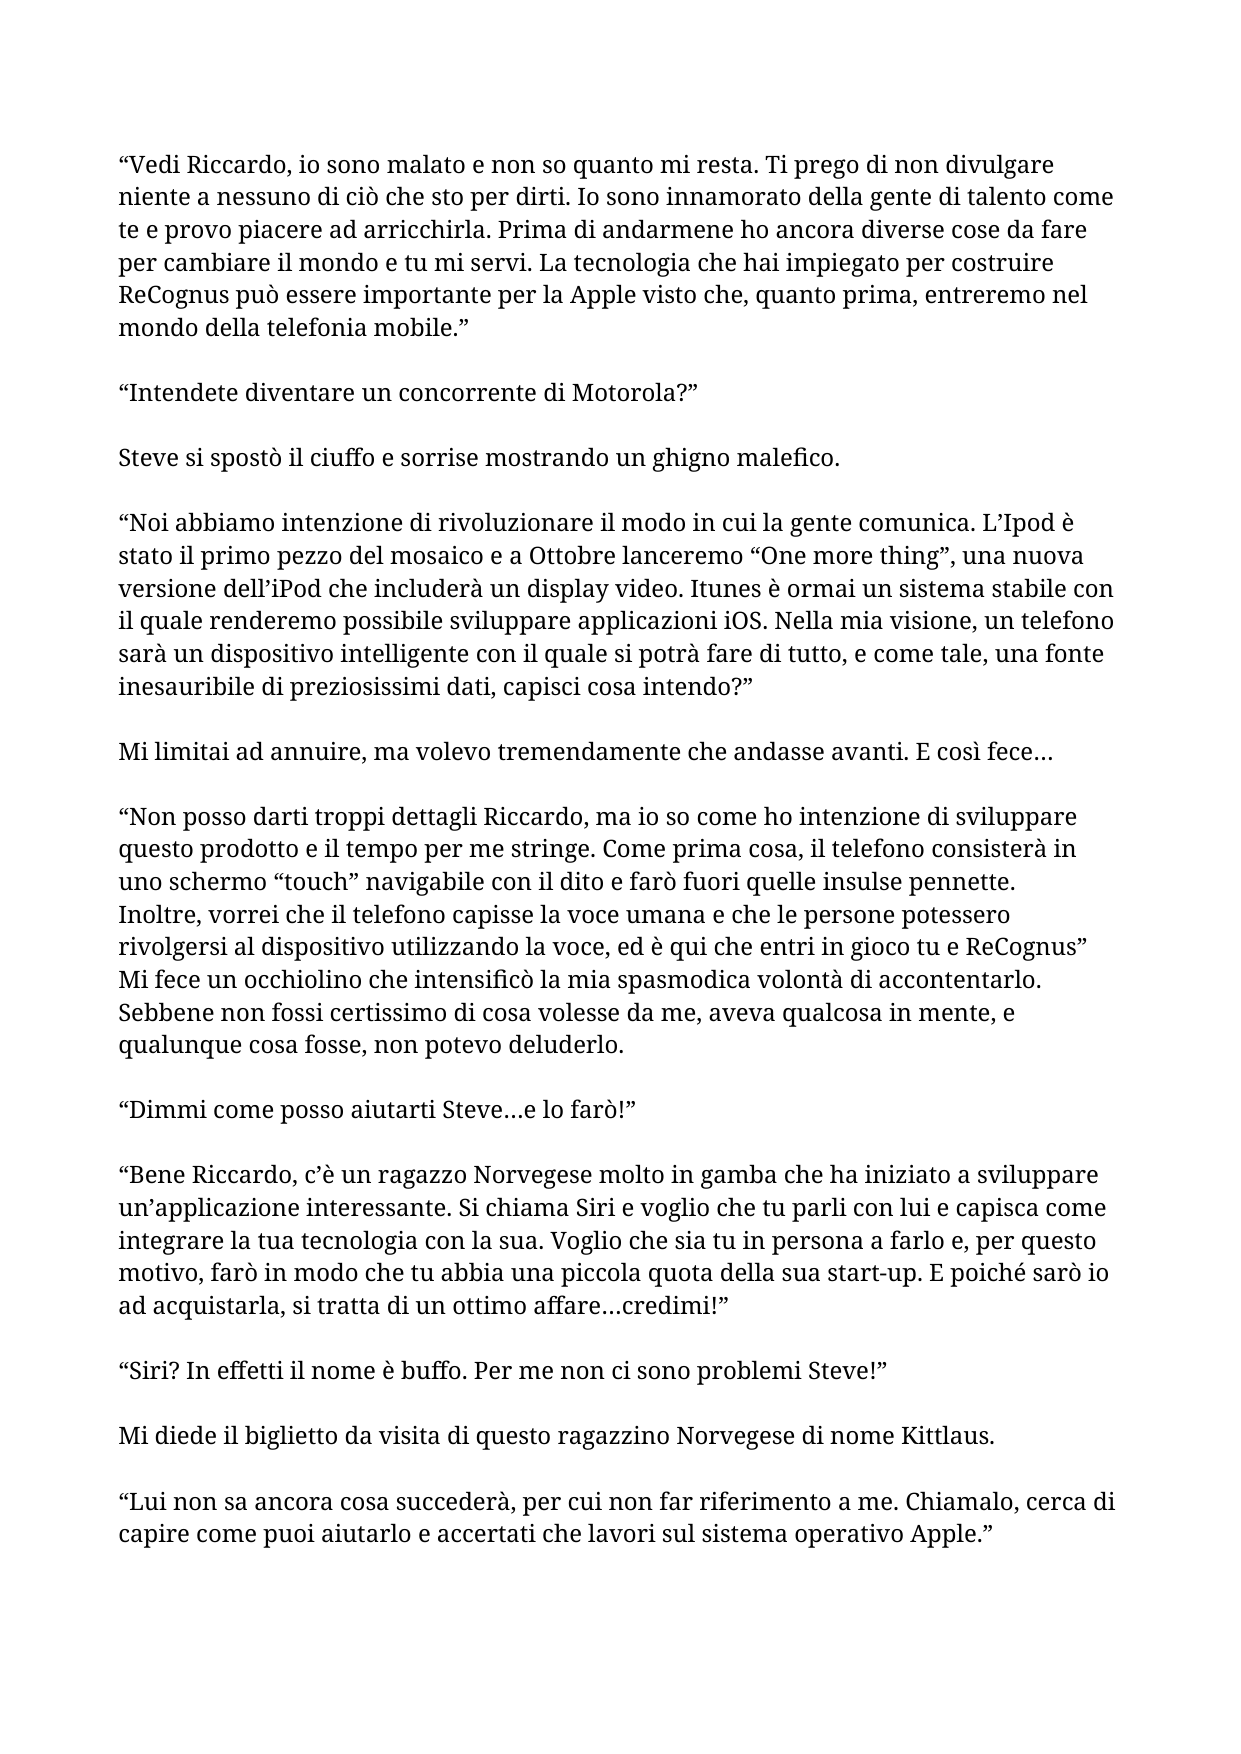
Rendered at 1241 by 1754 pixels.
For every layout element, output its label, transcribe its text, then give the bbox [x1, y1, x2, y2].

text Mi diede il biglietto da visita di questo ragazzino Norvegese di nome Kittlaus. [118, 1419, 1122, 1452]
text Inoltre, vorrei che il telefono capisse la voce umana e che le persone potessero rivolgersi al dispositivo utilizzando la voce, ed è qui che entri in gioco tu e ReCognus” [118, 897, 1122, 963]
text “Bene Riccardo, c’è un ragazzo Norvegese molto in gamba che ha iniziato a sviluppare un’applicazione interessante. Si chiama Siri e voglio che tu parli con lui e capisca come integrare la tua tecnologia con la sua. Voglio che sia tu in persona a farlo e, per questo motivo, farò in modo che tu abbia una piccola quota della sua start-up. E poiché sarò io ad acquistarla, si tratta di un ottimo affare…credimi!” [118, 1158, 1122, 1321]
text “Noi abbiamo intenzione di rivoluzionare il modo in cui la gente comunica. L’Ipod è stato il primo pezzo del mosaico e a Ottobre lanceremo “One more thing”, una nuova versione dell’iPod che includerà un display video. Itunes è ormai un sistema stabile con il quale renderemo possibile sviluppare applicazioni iOS. Nella mia visione, un telefono sarà un dispositivo intelligente con il quale si potrà fare di tutto, e come tale, una fonte inesauribile di preziosissimi dati, capisci cosa intendo?” [118, 506, 1122, 702]
text “Lui non sa ancora cosa succederà, per cui non far riferimento a me. Chiamalo, cerca di capire come puoi aiutarlo e accertati che lavori sul sistema operativo Apple.” [118, 1484, 1122, 1549]
text “Siri? In effetti il nome è buffo. Per me non ci sono problemi Steve!” [118, 1354, 1122, 1387]
text “Intendete diventare un concorrente di Motorola?” [118, 376, 1122, 408]
text “Non posso darti troppi dettagli Riccardo, ma io so come ho intenzione di sviluppare questo prodotto e il tempo per me stringe. Come prima cosa, il telefono consisterà in uno schermo “touch” navigabile con il dito e farò fuori quelle insulse pennette. [118, 800, 1122, 897]
text Mi limitai ad annuire, ma volevo tremendamente che andasse avanti. E così fece… [118, 734, 1122, 767]
text Mi fece un occhiolino che intensificò la mia spasmodica volontà di accontentarlo. Sebbene non fossi certissimo di cosa volesse da me, aveva qualcosa in mente, e qualunque cosa fosse, non potevo deluderlo. [118, 963, 1122, 1061]
text Steve si spostò il ciuffo e sorrise mostrando un ghigno malefico. [118, 441, 1122, 474]
text “Dimmi come posso aiutarti Steve…e lo farò!” [118, 1093, 1122, 1126]
text “Vedi Riccardo, io sono malato e non so quanto mi resta. Ti prego di non divulgare niente a nessuno di ciò che sto per dirti. Io sono innamorato della gente di talento come te e provo piacere ad arricchirla. Prima di andarmene ho ancora diverse cose da fare per cambiare il mondo e tu mi servi. La tecnologia che hai impiegato per costruire ReCognus può essere importante per la Apple visto che, quanto prima, entreremo nel mondo della telefonia mobile.” [118, 148, 1122, 343]
